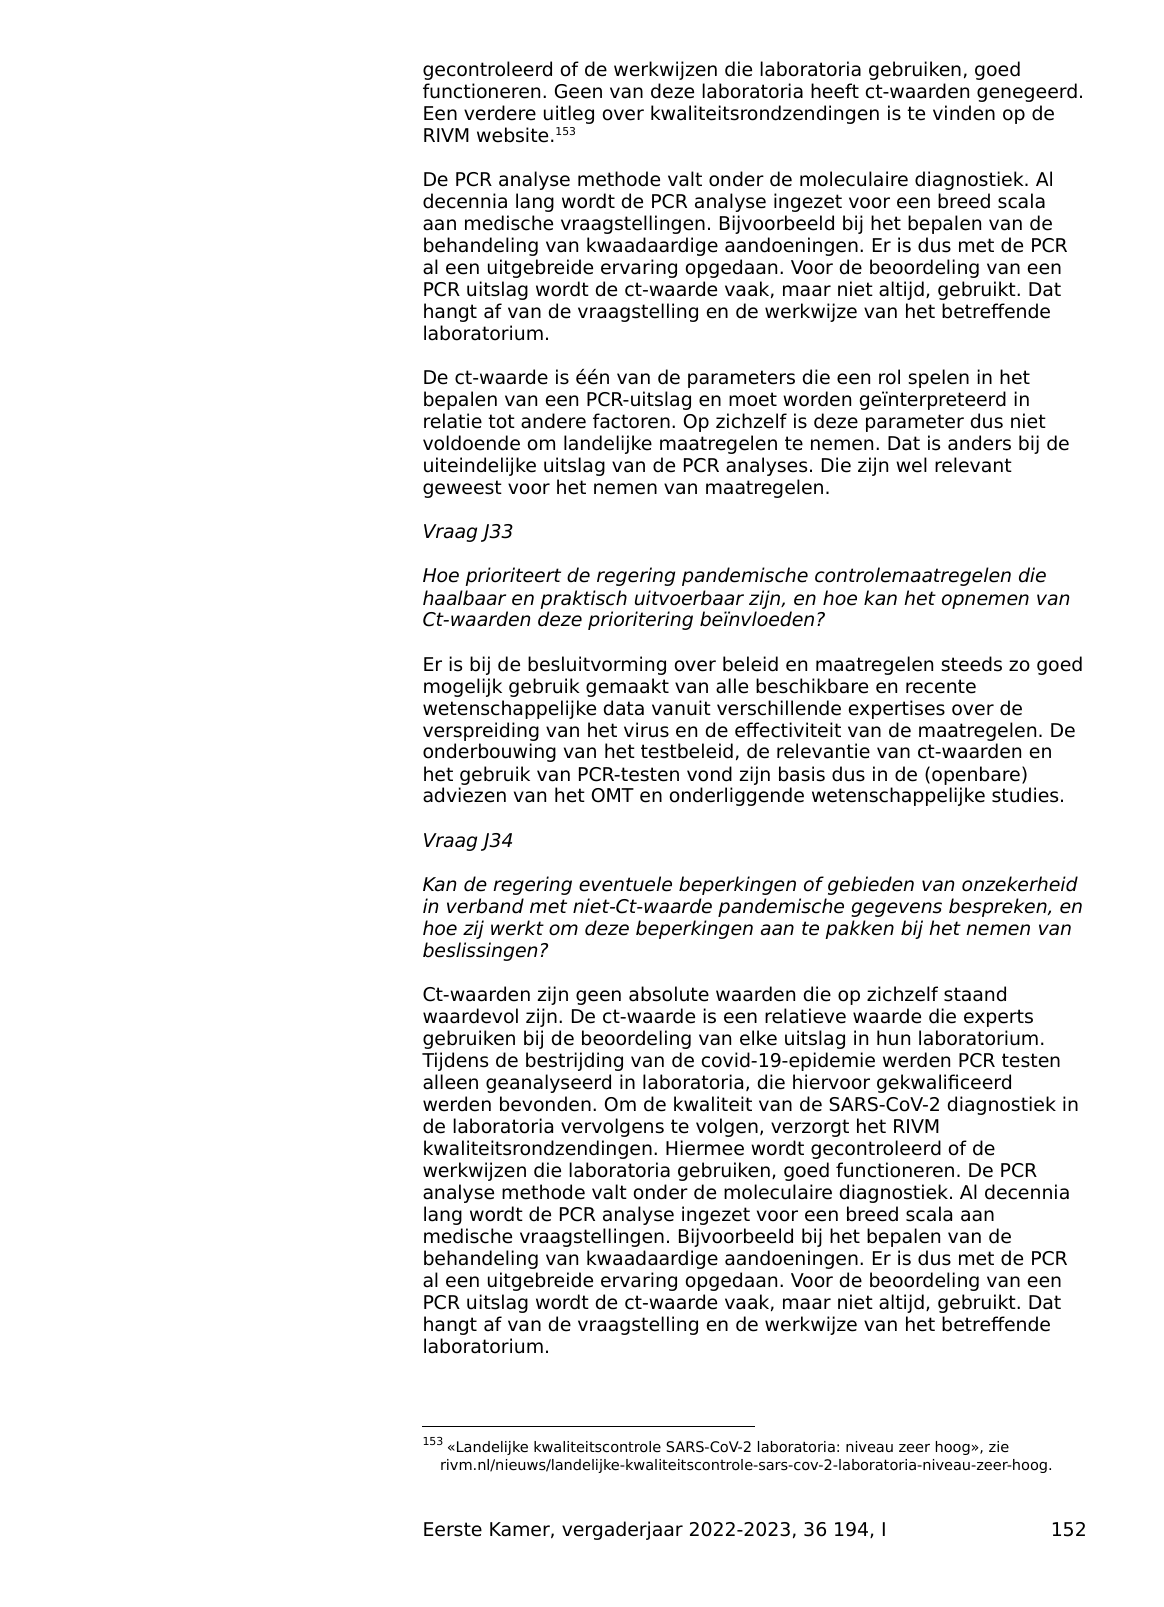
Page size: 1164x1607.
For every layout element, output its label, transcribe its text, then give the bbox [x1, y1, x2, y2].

text «Landelijke kwaliteitscontrole SARS-CoV-2 laboratoria: niveau zeer hoog», zie rivm.nl/nieuws/landelijke-kwaliteitscontrole-sars-cov-2-laboratoria-niveau-zeer-hoog. [422, 1435, 1087, 1474]
text Kan de regering eventuele beperkingen of gebieden van onzekerheid in verband met niet-Ct-waarde pandemische gegevens bespreken, en hoe zij werkt om deze beperkingen aan te pakken bij het nemen van beslissingen? [422, 874, 1087, 962]
text Hoe prioriteert de regering pandemische controlemaatregelen die haalbaar en praktisch uitvoerbaar zijn, en hoe kan het opnemen van Ct-waarden deze prioritering beïnvloeden? [422, 565, 1087, 631]
text gecontroleerd of de werkwijzen die laboratoria gebruiken, goed functioneren. Geen van deze laboratoria heeft ct-waarden genegeerd. Een verdere uitleg over kwaliteitsrondzendingen is te vinden op de RIVM website. [422, 59, 1087, 147]
subtitle Vraag J33 [422, 521, 1087, 543]
subtitle Vraag J34 [422, 829, 1087, 852]
text Ct-waarden zijn geen absolute waarden die op zichzelf staand waardevol zijn. De ct-waarde is een relatieve waarde die experts gebruiken bij de beoordeling van elke uitslag in hun laboratorium. Tijdens de bestrijding van de covid-19-epidemie werden PCR testen alleen geanalyseerd in laboratoria, die hiervoor gekwalificeerd werden bevonden. Om de kwaliteit van de SARS-CoV-2 diagnostiek in de laboratoria vervolgens te volgen, verzorgt het RIVM kwaliteitsrondzendingen. Hiermee wordt gecontroleerd of de werkwijzen die laboratoria gebruiken, goed functioneren. De PCR analyse methode valt onder de moleculaire diagnostiek. Al decennia lang wordt de PCR analyse ingezet voor een breed scala aan medische vraagstellingen. Bijvoorbeeld bij het bepalen van de behandeling van kwaadaardige aandoeningen. Er is dus met de PCR al een uitgebreide ervaring opgedaan. Voor de beoordeling van een PCR uitslag wordt de ct-waarde vaak, maar niet altijd, gebruikt. Dat hangt af van de vraagstelling en de werkwijze van het betreffende laboratorium. [422, 984, 1087, 1357]
text Er is bij de besluitvorming over beleid en maatregelen steeds zo goed mogelijk gebruik gemaakt van alle beschikbare en recente wetenschappelijke data vanuit verschillende expertises over de verspreiding van het virus en de effectiviteit van de maatregelen. De onderbouwing van het testbeleid, de relevantie van ct-waarden en het gebruik van PCR-testen vond zijn basis dus in de (openbare) adviezen van het OMT en onderliggende wetenschappelijke studies. [422, 653, 1087, 807]
text De PCR analyse methode valt onder de moleculaire diagnostiek. Al decennia lang wordt de PCR analyse ingezet voor een breed scala aan medische vraagstellingen. Bijvoorbeeld bij het bepalen van de behandeling van kwaadaardige aandoeningen. Er is dus met de PCR al een uitgebreide ervaring opgedaan. Voor de beoordeling van een PCR uitslag wordt de ct-waarde vaak, maar niet altijd, gebruikt. Dat hangt af van de vraagstelling en de werkwijze van het betreffende laboratorium. [422, 169, 1087, 345]
text De ct-waarde is één van de parameters die een rol spelen in het bepalen van een PCR-uitslag en moet worden geïnterpreteerd in relatie tot andere factoren. Op zichzelf is deze parameter dus niet voldoende om landelijke maatregelen te nemen. Dat is anders bij de uiteindelijke uitslag van de PCR analyses. Die zijn wel relevant geweest voor het nemen van maatregelen. [422, 367, 1087, 499]
